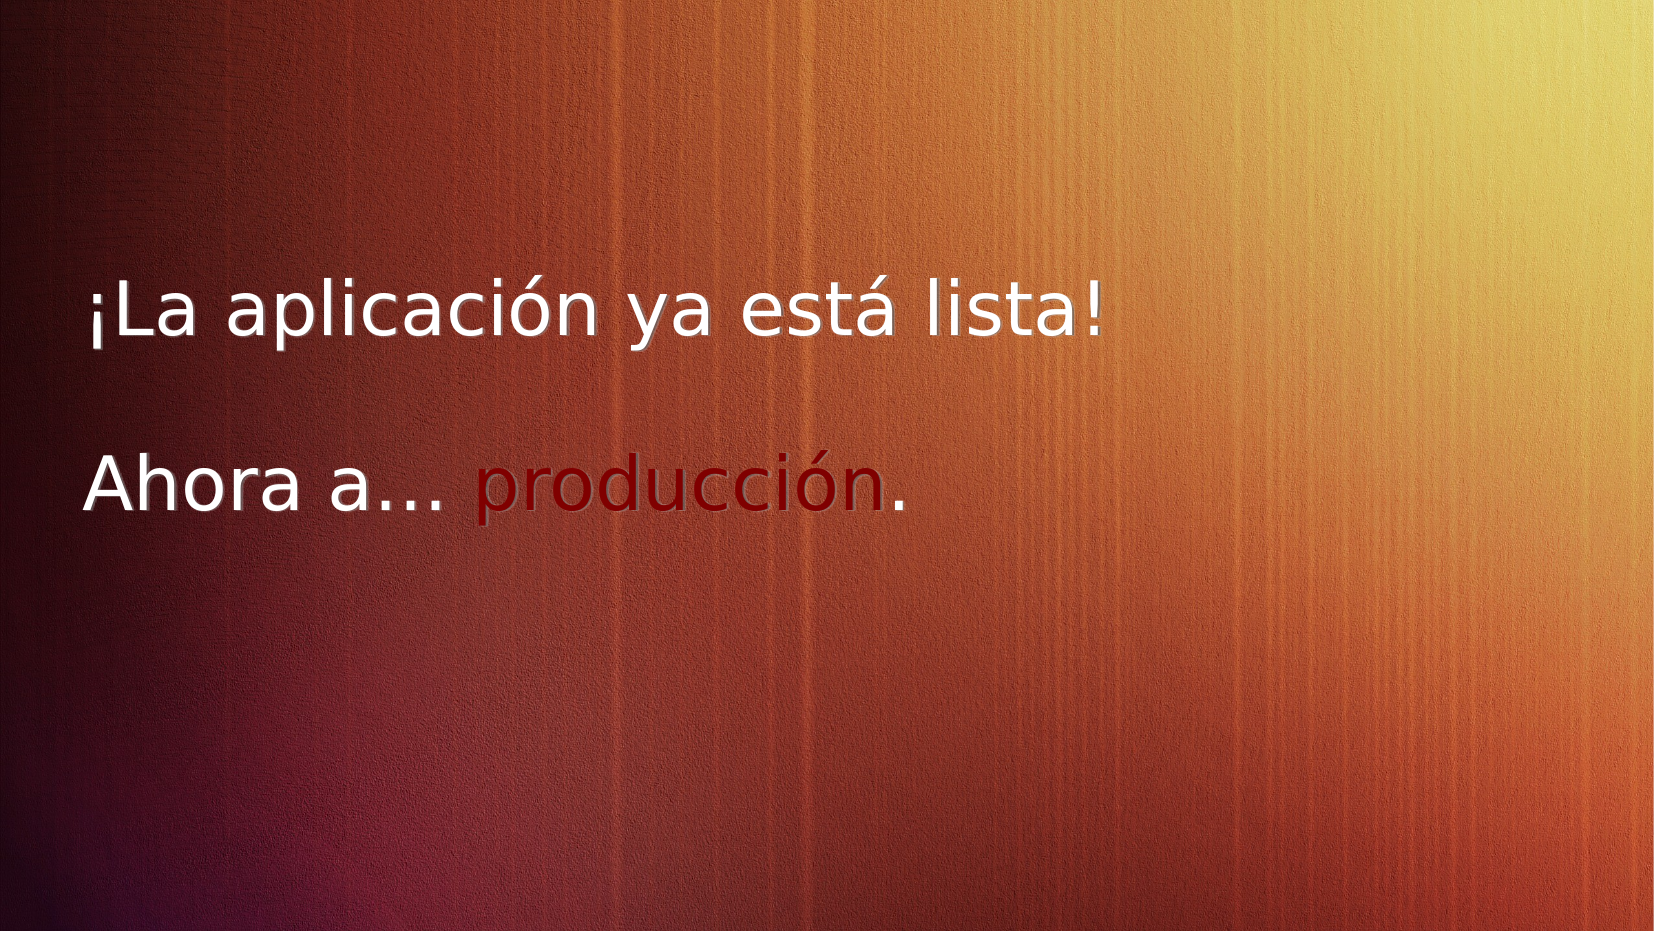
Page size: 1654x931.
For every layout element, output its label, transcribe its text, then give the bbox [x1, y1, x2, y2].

subtitle ¡La aplicación ya está lista! Ahora a… producción. [82, 37, 1571, 758]
picture [0, 0, 1654, 931]
